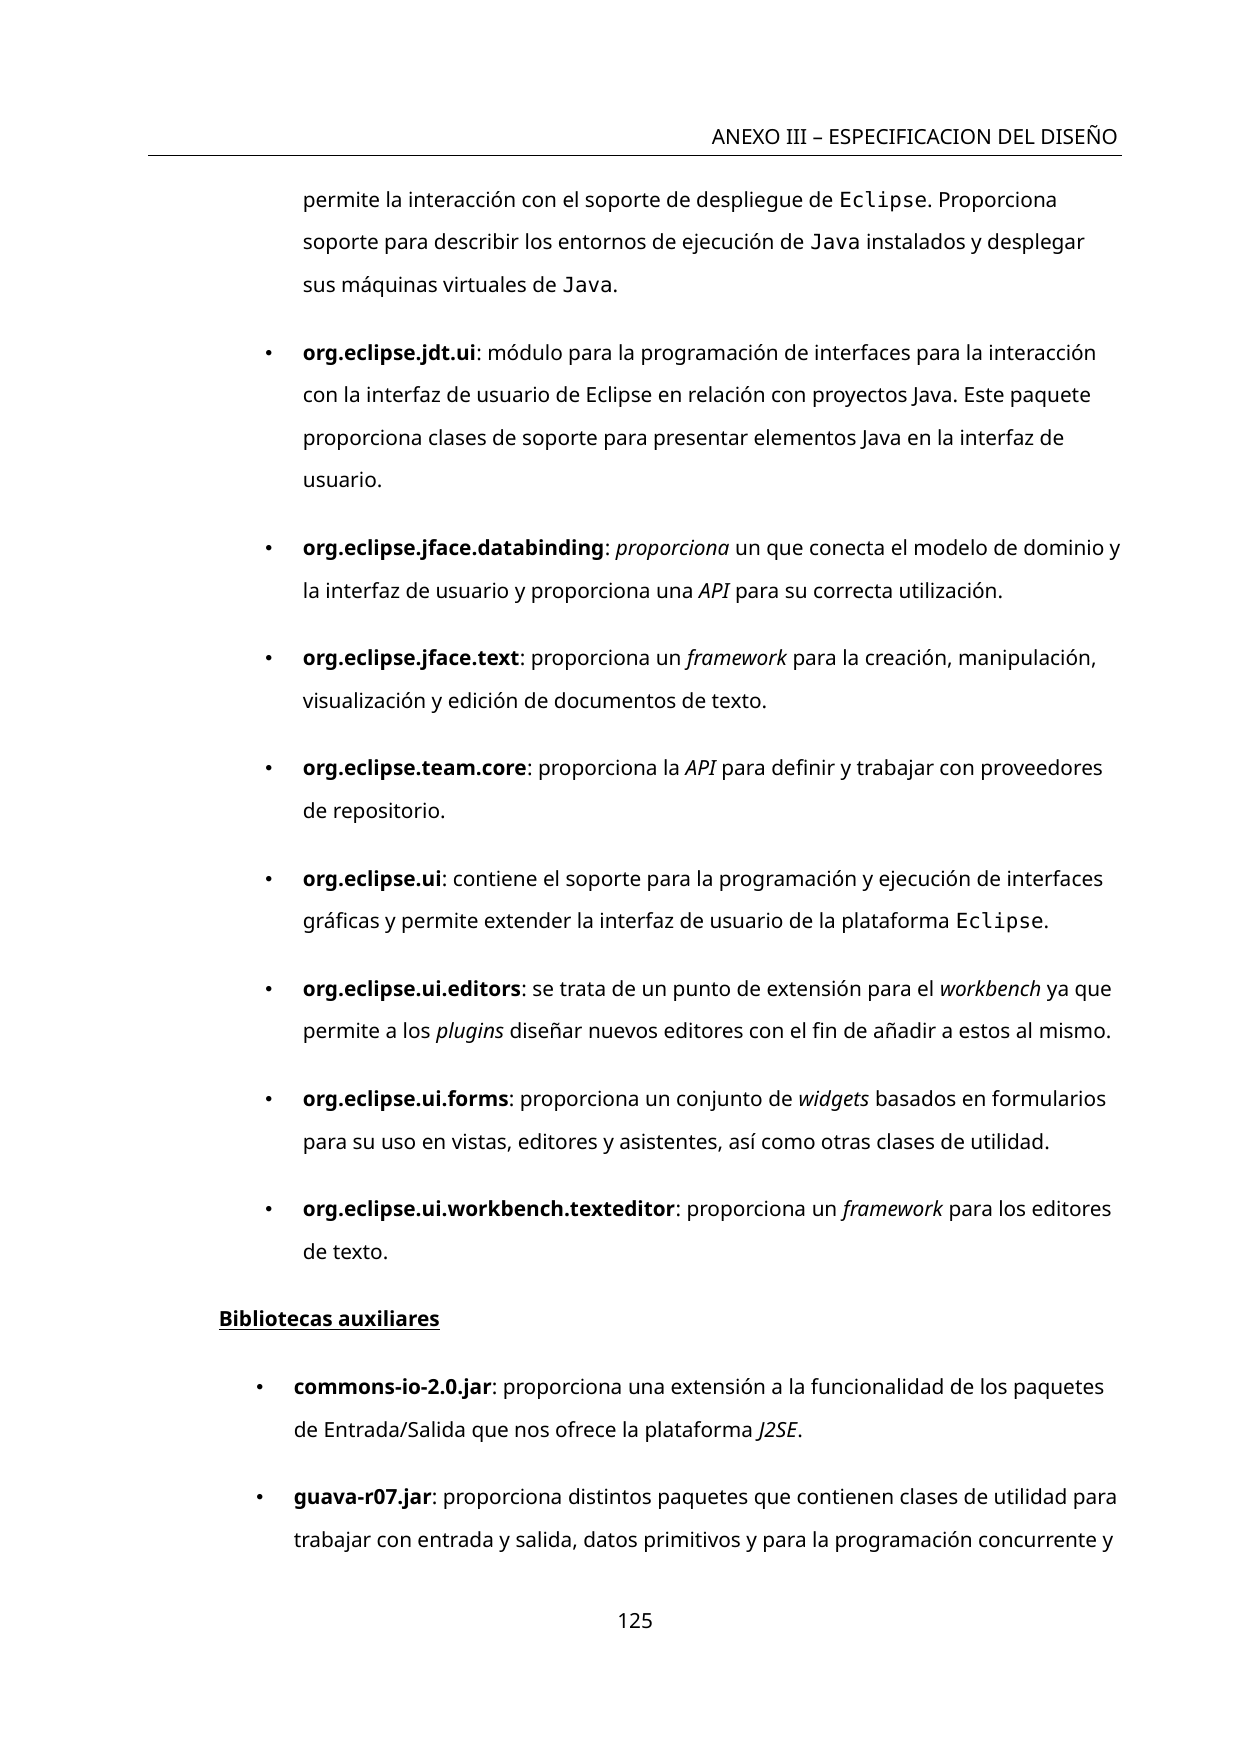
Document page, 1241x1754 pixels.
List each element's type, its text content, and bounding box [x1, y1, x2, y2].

list org.eclipse.team.core: proporciona la API para definir y trabajar con proveedores de repositorio. [265, 753, 1122, 824]
list org.eclipse.ui.forms: proporciona un conjunto de widgets basados en formularios para su uso en vistas, editores y asistentes, así como otras clases de utilidad. [265, 1084, 1122, 1155]
list permite la interacción con el soporte de despliegue de Eclipse. Proporciona soporte para describir los entornos de ejecución de Java instalados y desplegar sus máquinas virtuales de Java. [265, 185, 1122, 298]
list org.eclipse.jface.databinding: proporciona un que conecta el modelo de dominio y la interfaz de usuario y proporciona una API para su correcta utilización. [265, 533, 1122, 604]
list org.eclipse.jdt.ui: módulo para la programación de interfaces para la interacción con la interfaz de usuario de Eclipse en relación con proyectos Java. Este paquete proporciona clases de soporte para presentar elementos Java en la interfaz de usuario. [265, 338, 1122, 494]
list org.eclipse.ui.workbench.texteditor: proporciona un framework para los editores de texto. [265, 1194, 1122, 1265]
list org.eclipse.ui.editors: se trata de un punto de extensión para el workbench ya que permite a los plugins diseñar nuevos editores con el fin de añadir a estos al mismo. [265, 974, 1122, 1045]
list org.eclipse.jface.text: proporciona un framework para la creación, manipulación, visualización y edición de documentos de texto. [265, 643, 1122, 714]
list commons-io-2.0.jar: proporciona una extensión a la funcionalidad de los paquetes de Entrada/Salida que nos ofrece la plataforma J2SE. [256, 1372, 1122, 1443]
list org.eclipse.ui: contiene el soporte para la programación y ejecución de interfaces gráficas y permite extender la interfaz de usuario de la plataforma Eclipse. [265, 864, 1122, 935]
list guava-r07.jar: proporciona distintos paquetes que contienen clases de utilidad para trabajar con entrada y salida, datos primitivos y para la programación concurrente y [256, 1482, 1122, 1553]
text Bibliotecas auxiliares [148, 1304, 1122, 1333]
